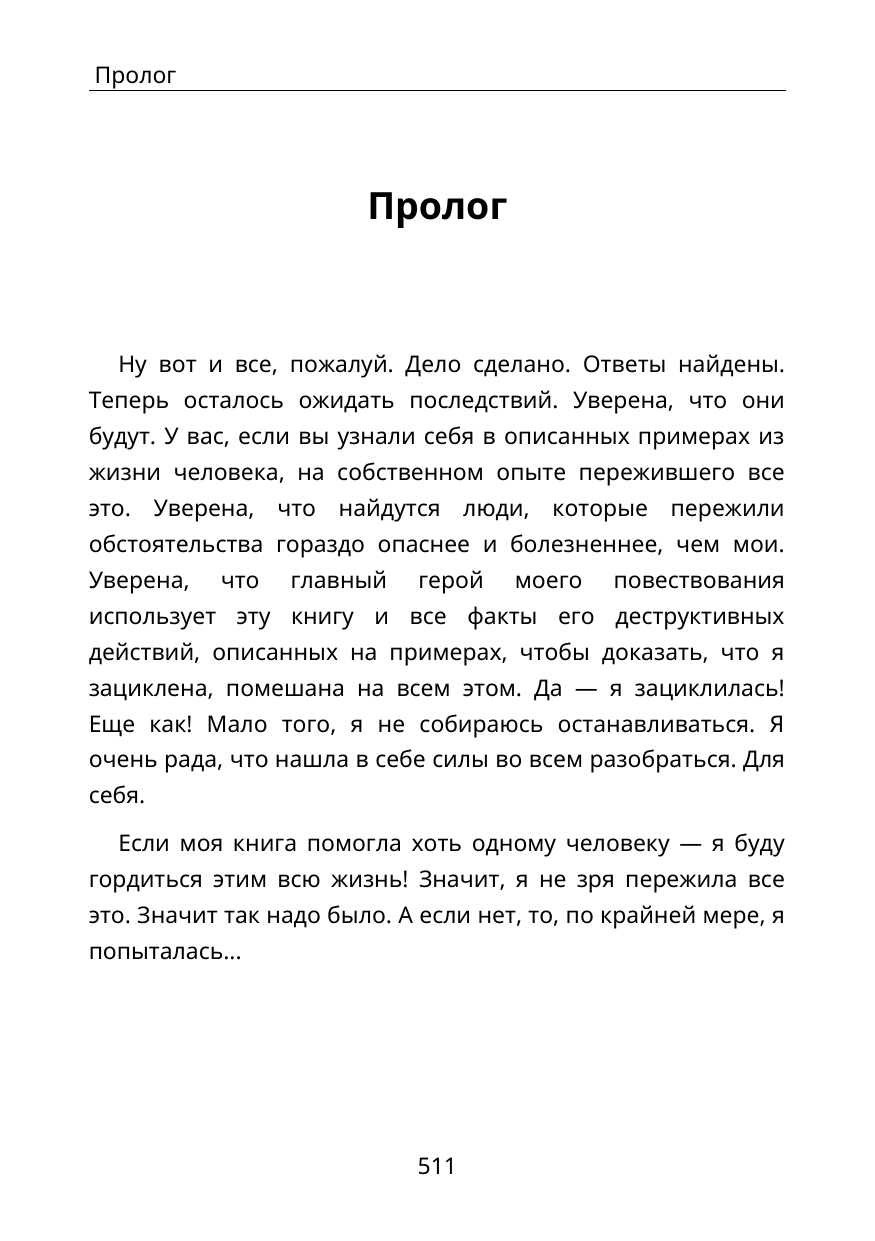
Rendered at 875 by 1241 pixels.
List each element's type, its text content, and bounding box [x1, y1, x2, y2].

subtitle Пролог [88, 179, 786, 230]
text Если моя книга помогла хоть одному человеку — я буду гордиться этим всю жизнь! Значит, я не зря пережила все это. Значит так надо было. А если нет, то, по крайней мере, я попыталась... [88, 827, 786, 966]
text Ну вот и все, пожалуй. Дело сделано. Ответы найдены. Теперь осталось ожидать последствий. Уверена, что они будут. У вас, если вы узнали себя в описанных примерах из жизни человека, на собственном опыте пережившего все это. Уверена, что найдутся люди, которые пережили обстоятельства гораздо опаснее и болезненнее, чем мои. Уверена, что главный герой моего повествования использует эту книгу и все факты его деструктивных действий, описанных на примерах, чтобы доказать, что я зациклена, помешана на всем этом. Да — я зациклилась! Еще как! Мало того, я не собираюсь останавливаться. Я очень рада, что нашла в себе силы во всем разобраться. Для себя. [88, 348, 786, 811]
